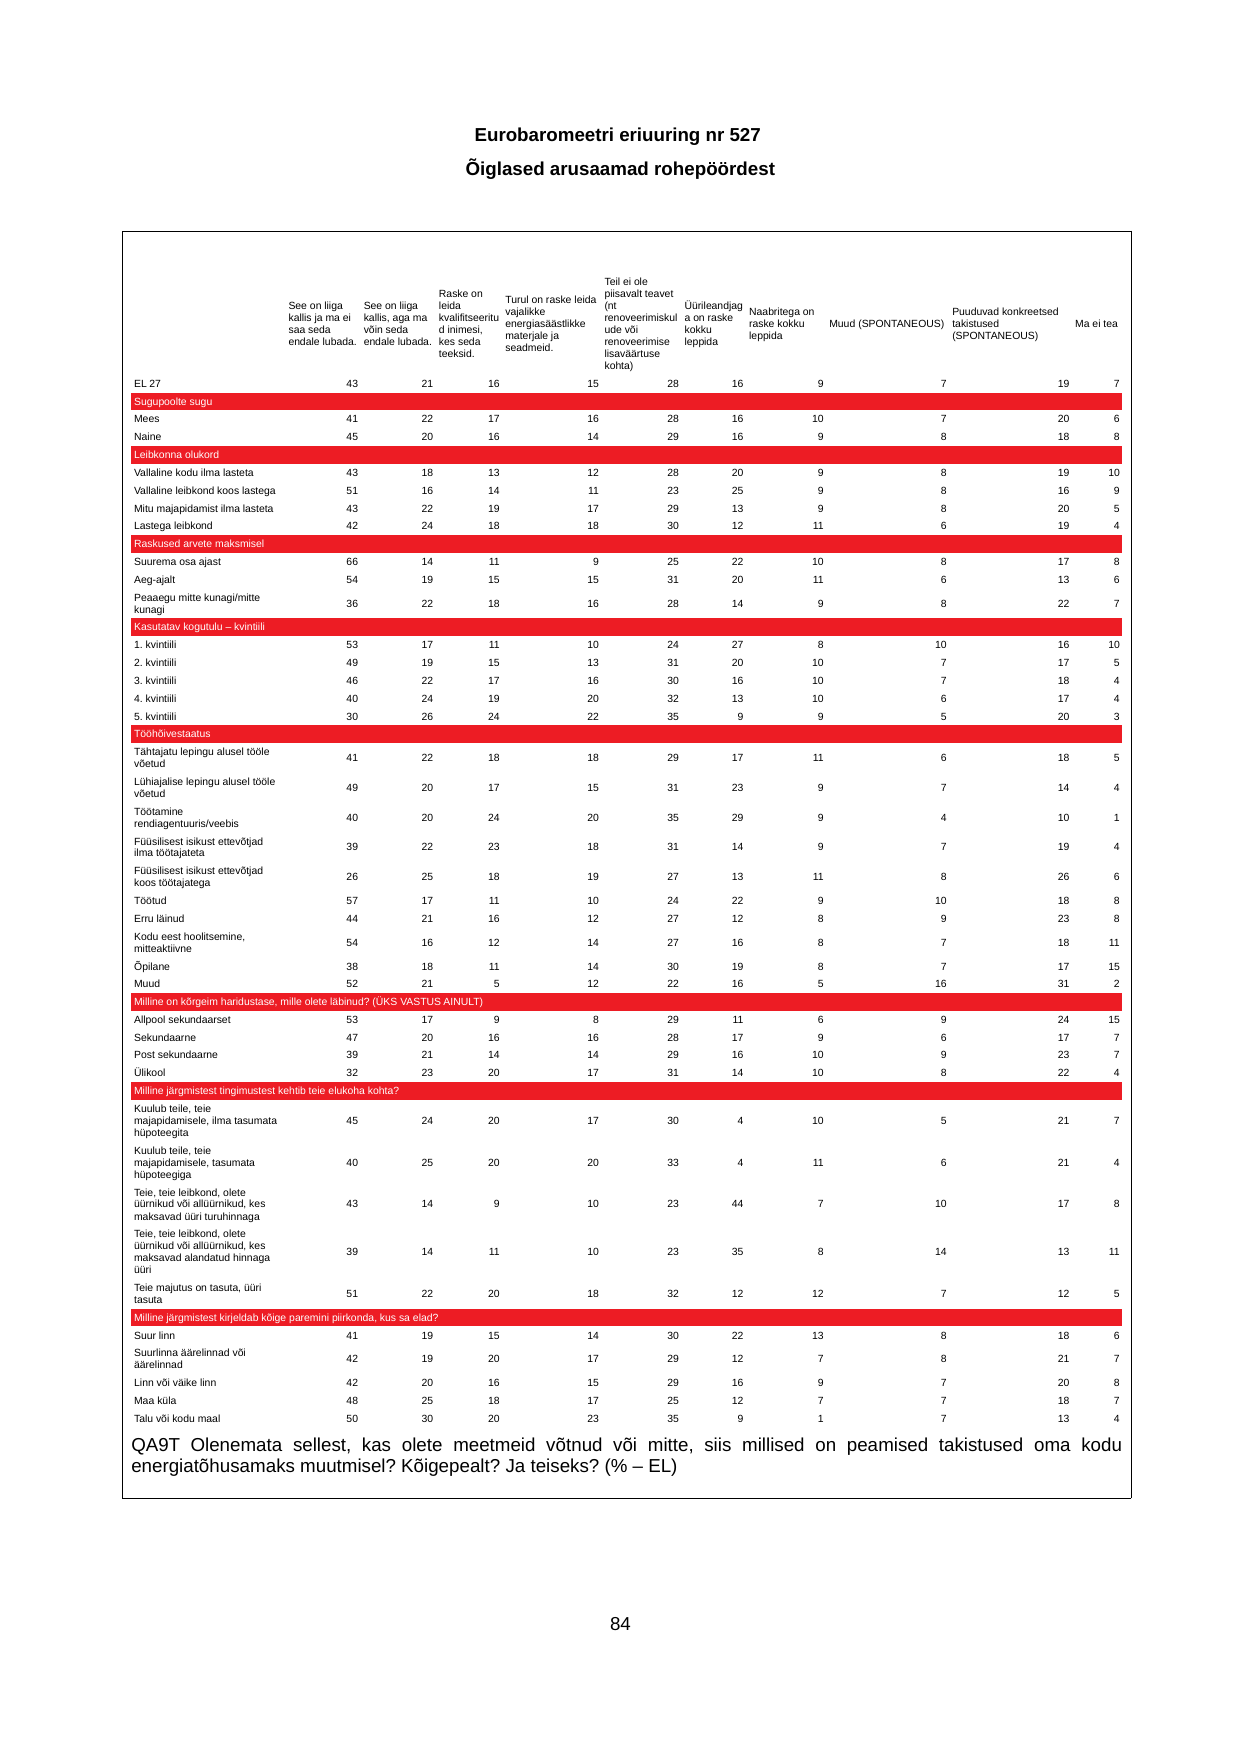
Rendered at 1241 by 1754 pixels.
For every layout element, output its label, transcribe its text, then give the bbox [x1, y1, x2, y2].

table_cell 39 [285, 1225, 361, 1279]
table_cell [681, 725, 746, 743]
table_cell 7 [826, 832, 949, 862]
table_cell 1 [1072, 803, 1122, 832]
table_cell 17 [436, 672, 502, 689]
table_cell 47 [285, 1029, 361, 1046]
table_cell 11 [436, 1225, 502, 1279]
table_cell [681, 535, 746, 553]
table_cell 8 [746, 636, 826, 654]
table_cell [1072, 993, 1122, 1011]
table_cell 8 [826, 499, 949, 517]
table_cell [949, 1082, 1072, 1100]
table_cell [1072, 393, 1122, 410]
table_header Teil ei ole piisavalt teavet (nt renoveerimiskulude või renoveerimise lisaväärtuse kohta) [601, 273, 681, 374]
table_cell 19 [361, 571, 436, 588]
table_cell 9 [436, 1011, 502, 1028]
table_cell 14 [826, 1225, 949, 1279]
table_cell 29 [601, 1011, 681, 1028]
table_cell 7 [1072, 375, 1122, 392]
table_cell 12 [681, 1344, 746, 1374]
table_cell 7 [826, 957, 949, 975]
table_cell 23 [601, 1225, 681, 1279]
table_cell 5 [436, 975, 502, 993]
table_cell 51 [285, 481, 361, 499]
table_cell 9 [746, 707, 826, 725]
table_cell 17 [949, 654, 1072, 672]
table_cell 4 [1072, 773, 1122, 802]
table_cell 9 [826, 1011, 949, 1028]
table_cell 4. kvintiili [131, 689, 285, 707]
table_cell 24 [436, 803, 502, 832]
table_cell 21 [361, 375, 436, 392]
table_cell 35 [601, 803, 681, 832]
table_cell 24 [601, 636, 681, 654]
table_cell 16 [436, 428, 502, 446]
table_cell Vallaline kodu ilma lasteta [131, 464, 285, 481]
table_cell [361, 725, 436, 743]
table_cell 10 [746, 1064, 826, 1082]
table_cell 41 [285, 743, 361, 773]
table_cell Aeg-ajalt [131, 571, 285, 588]
table_cell 12 [949, 1279, 1072, 1308]
table_cell 39 [285, 832, 361, 862]
table_cell 32 [601, 1279, 681, 1308]
table_cell 6 [1072, 1326, 1122, 1344]
table_cell Õpilane [131, 957, 285, 975]
table_cell 6 [746, 1011, 826, 1028]
table_cell [746, 393, 826, 410]
table_cell 23 [601, 1183, 681, 1225]
table_cell 10 [502, 636, 601, 654]
table_cell 38 [285, 957, 361, 975]
table_cell 42 [285, 1374, 361, 1392]
table_cell 14 [502, 928, 601, 957]
table_cell 16 [681, 410, 746, 428]
table_cell 7 [826, 928, 949, 957]
table_cell 17 [436, 773, 502, 802]
table_cell 27 [681, 636, 746, 654]
table_cell 12 [746, 1279, 826, 1308]
table_cell 31 [601, 773, 681, 802]
table_cell 20 [436, 1100, 502, 1141]
table_cell 19 [436, 689, 502, 707]
table_cell 13 [746, 1326, 826, 1344]
table_cell 9 [1072, 481, 1122, 499]
table_cell 4 [1072, 1064, 1122, 1082]
table_cell 8 [746, 957, 826, 975]
table_cell 6 [826, 571, 949, 588]
table_cell 9 [746, 375, 826, 392]
table_cell 20 [949, 1374, 1072, 1392]
table_cell 17 [502, 1392, 601, 1409]
table_cell 18 [436, 517, 502, 535]
table_cell 8 [826, 428, 949, 446]
table_cell 18 [949, 928, 1072, 957]
table_cell 18 [502, 1279, 601, 1308]
table_cell 30 [601, 672, 681, 689]
table_cell 14 [502, 1326, 601, 1344]
table_cell 5 [1072, 1279, 1122, 1308]
table_cell 43 [285, 499, 361, 517]
table_cell [746, 446, 826, 464]
table_cell 25 [361, 1141, 436, 1183]
table_cell 39 [285, 1046, 361, 1064]
table_cell 20 [436, 1344, 502, 1374]
table_cell 3 [1072, 707, 1122, 725]
table_cell 18 [436, 588, 502, 618]
table_cell 2 [1072, 975, 1122, 993]
table_cell 14 [502, 1046, 601, 1064]
table_cell [502, 446, 601, 464]
table_cell 15 [436, 571, 502, 588]
table_header Turul on raske leida vajalikke energiasäästlikke materjale ja seadmeid. [502, 273, 601, 374]
table_cell 16 [681, 1046, 746, 1064]
table_cell 19 [436, 499, 502, 517]
table_cell 20 [436, 1410, 502, 1427]
table_cell Sekundaarne [131, 1029, 285, 1046]
table_cell 27 [601, 928, 681, 957]
table_cell 57 [285, 892, 361, 909]
table_cell 46 [285, 672, 361, 689]
table_header Ma ei tea [1072, 273, 1122, 374]
table_cell Milline on kõrgeim haridustase, mille olete läbinud? (ÜKS VASTUS AINULT) [131, 993, 949, 1011]
table_cell 27 [601, 862, 681, 892]
table_cell 22 [681, 553, 746, 571]
table_cell 30 [601, 957, 681, 975]
table_cell 2. kvintiili [131, 654, 285, 672]
table_cell 24 [949, 1011, 1072, 1028]
table_cell 15 [1072, 1011, 1122, 1028]
table_cell [1072, 1082, 1122, 1100]
table_cell 24 [601, 892, 681, 909]
table_cell Mees [131, 410, 285, 428]
table_cell Lühiajalise lepingu alusel tööle võetud [131, 773, 285, 802]
table_cell 13 [436, 464, 502, 481]
table_cell [436, 393, 502, 410]
table_cell 20 [949, 410, 1072, 428]
table_cell 12 [436, 928, 502, 957]
table_cell 4 [1072, 517, 1122, 535]
table_cell 10 [502, 1225, 601, 1279]
table_cell 28 [601, 410, 681, 428]
table_cell 9 [746, 892, 826, 909]
table_cell 17 [949, 1183, 1072, 1225]
table_cell 14 [361, 1225, 436, 1279]
table_cell Tähtajatu lepingu alusel tööle võetud [131, 743, 285, 773]
table_cell 19 [361, 1326, 436, 1344]
table_cell 17 [361, 1011, 436, 1028]
table_cell 6 [826, 743, 949, 773]
table_cell 12 [502, 910, 601, 927]
table_cell [285, 393, 361, 410]
table_cell Töötud [131, 892, 285, 909]
table_cell [502, 393, 601, 410]
table_cell Füüsilisest isikust ettevõtjad koos töötajatega [131, 862, 285, 892]
table_cell 25 [681, 481, 746, 499]
table_cell 11 [436, 892, 502, 909]
table_cell 22 [361, 1279, 436, 1308]
table_cell 7 [1072, 1392, 1122, 1409]
table_cell 7 [826, 410, 949, 428]
table_cell 53 [285, 1011, 361, 1028]
table_cell 16 [826, 975, 949, 993]
table_cell [601, 535, 681, 553]
table_cell [681, 393, 746, 410]
table_cell 6 [826, 517, 949, 535]
table_cell 19 [502, 862, 601, 892]
table_cell 21 [361, 910, 436, 927]
table_cell 22 [361, 672, 436, 689]
table_cell [746, 535, 826, 553]
table_cell 17 [681, 743, 746, 773]
table_cell 16 [436, 1374, 502, 1392]
table_cell 16 [361, 481, 436, 499]
table_cell 11 [1072, 928, 1122, 957]
table_cell 23 [502, 1410, 601, 1427]
table_cell 7 [1072, 588, 1122, 618]
table_cell 17 [436, 410, 502, 428]
table_cell 13 [949, 571, 1072, 588]
table_cell 17 [949, 553, 1072, 571]
table_cell 18 [436, 743, 502, 773]
table_cell 9 [746, 803, 826, 832]
table_cell 20 [681, 654, 746, 672]
table_cell 16 [436, 375, 502, 392]
table_cell 9 [826, 1046, 949, 1064]
table_cell 18 [949, 428, 1072, 446]
table_cell 7 [746, 1392, 826, 1409]
table_cell Peaaegu mitte kunagi/mitte kunagi [131, 588, 285, 618]
table_cell 4 [1072, 832, 1122, 862]
table_cell 35 [601, 707, 681, 725]
table_cell 6 [1072, 571, 1122, 588]
table_cell 7 [826, 1374, 949, 1392]
table_cell 8 [1072, 910, 1122, 927]
table_cell 8 [826, 862, 949, 892]
table_cell Tööhõivestaatus [131, 725, 285, 743]
table_cell Raskused arvete maksmisel [131, 535, 285, 553]
table_cell 35 [601, 1410, 681, 1427]
table_cell 31 [601, 571, 681, 588]
table_cell [826, 1309, 949, 1326]
table_cell 21 [361, 1046, 436, 1064]
table_cell 42 [285, 517, 361, 535]
table_cell 1. kvintiili [131, 636, 285, 654]
table_cell 16 [436, 1029, 502, 1046]
table_cell 7 [826, 1410, 949, 1427]
table_cell Talu või kodu maal [131, 1410, 285, 1427]
table_cell Vallaline leibkond koos lastega [131, 481, 285, 499]
table_cell 30 [601, 1326, 681, 1344]
table_cell 15 [436, 1326, 502, 1344]
table_cell 16 [361, 928, 436, 957]
table_cell 4 [1072, 1141, 1122, 1183]
table_cell 8 [502, 1011, 601, 1028]
table_cell 21 [949, 1100, 1072, 1141]
table_cell 20 [436, 1279, 502, 1308]
table_cell 15 [502, 375, 601, 392]
table_cell 30 [601, 1100, 681, 1141]
table_cell 8 [1072, 553, 1122, 571]
table_cell 11 [746, 1141, 826, 1183]
table_cell 22 [361, 832, 436, 862]
table_cell 12 [681, 1392, 746, 1409]
table_cell 51 [285, 1279, 361, 1308]
table_cell [285, 618, 361, 636]
table_cell 4 [1072, 672, 1122, 689]
table_cell 7 [826, 1279, 949, 1308]
table_cell [826, 1082, 949, 1100]
table_cell 17 [949, 1029, 1072, 1046]
table_cell [826, 725, 949, 743]
table_cell 11 [746, 743, 826, 773]
table_cell Ülikool [131, 1064, 285, 1082]
table_cell 10 [746, 672, 826, 689]
table_cell 33 [601, 1141, 681, 1183]
table_cell 13 [502, 654, 601, 672]
table_cell Suurema osa ajast [131, 553, 285, 571]
table_cell Naine [131, 428, 285, 446]
table_cell 4 [826, 803, 949, 832]
table_cell [681, 618, 746, 636]
table_cell [949, 446, 1072, 464]
table_cell EL 27 [131, 375, 285, 392]
table_cell [949, 618, 1072, 636]
table_cell 22 [681, 1326, 746, 1344]
table_cell 6 [826, 689, 949, 707]
table_cell 21 [949, 1344, 1072, 1374]
table_cell 16 [681, 672, 746, 689]
table_cell 26 [361, 707, 436, 725]
table_cell 20 [361, 1029, 436, 1046]
table_cell 43 [285, 375, 361, 392]
table_cell 13 [681, 862, 746, 892]
table_cell [285, 535, 361, 553]
table_cell 7 [746, 1183, 826, 1225]
table_cell 20 [681, 464, 746, 481]
table_cell 15 [1072, 957, 1122, 975]
table_cell 18 [502, 832, 601, 862]
table_cell Erru läinud [131, 910, 285, 927]
table_cell 12 [502, 975, 601, 993]
table_cell 22 [361, 410, 436, 428]
table_header See on liiga kallis, aga ma võin seda endale lubada. [361, 273, 436, 374]
table_cell 14 [436, 481, 502, 499]
table_cell 3. kvintiili [131, 672, 285, 689]
table_cell 40 [285, 1141, 361, 1183]
table_cell Kodu eest hoolitsemine, mitteaktiivne [131, 928, 285, 957]
table_cell 20 [361, 803, 436, 832]
table_cell [1072, 1309, 1122, 1326]
table_cell 16 [681, 375, 746, 392]
table_cell 40 [285, 803, 361, 832]
table_cell 21 [361, 975, 436, 993]
table_cell 20 [949, 707, 1072, 725]
table_cell 14 [502, 428, 601, 446]
table_cell 16 [502, 1029, 601, 1046]
table_cell Sugupoolte sugu [131, 393, 285, 410]
table_cell 16 [436, 910, 502, 927]
table_cell 11 [502, 481, 601, 499]
table_cell 10 [502, 892, 601, 909]
table_cell 8 [1072, 892, 1122, 909]
table_cell 16 [502, 672, 601, 689]
table_cell 11 [1072, 1225, 1122, 1279]
table_cell [285, 446, 361, 464]
table_cell 66 [285, 553, 361, 571]
table_cell 31 [601, 654, 681, 672]
table_cell [361, 446, 436, 464]
table_cell 31 [601, 1064, 681, 1082]
table_cell 16 [949, 481, 1072, 499]
table_cell 12 [681, 910, 746, 927]
table_cell 53 [285, 636, 361, 654]
table_cell 4 [1072, 1410, 1122, 1427]
table_cell 18 [502, 743, 601, 773]
table_cell Teie, teie leibkond, olete üürnikud või allüürnikud, kes maksavad üüri turuhinnaga [131, 1183, 285, 1225]
table_cell 19 [949, 517, 1072, 535]
table_cell 19 [361, 1344, 436, 1374]
table_cell 17 [502, 1344, 601, 1374]
table_cell [601, 393, 681, 410]
table_cell 13 [681, 689, 746, 707]
table_cell 28 [601, 375, 681, 392]
table_cell 11 [681, 1011, 746, 1028]
table_cell 21 [949, 1141, 1072, 1183]
table_cell 9 [746, 1374, 826, 1392]
table_cell 15 [436, 654, 502, 672]
table_cell 6 [826, 1029, 949, 1046]
table_cell 10 [1072, 464, 1122, 481]
table_cell 10 [746, 1046, 826, 1064]
table_cell Lastega leibkond [131, 517, 285, 535]
table_cell 8 [1072, 1183, 1122, 1225]
table_cell 11 [436, 553, 502, 571]
table_cell Kuulub teile, teie majapidamisele, ilma tasumata hüpoteegita [131, 1100, 285, 1141]
table_cell 25 [601, 553, 681, 571]
table_cell [1072, 618, 1122, 636]
table_cell 9 [746, 1029, 826, 1046]
text QA9T Olenemata sellest, kas olete meetmeid võtnud või mitte, siis millised on peamised takistused oma kodu energiatõhusamaks muutmisel? Kõigepealt? Ja teiseks? (% – EL) [131, 1433, 1122, 1476]
table_cell Linn või väike linn [131, 1374, 285, 1392]
table_cell Muud [131, 975, 285, 993]
table_cell 18 [361, 957, 436, 975]
table_cell 14 [949, 773, 1072, 802]
table_cell [601, 725, 681, 743]
table_cell 11 [436, 636, 502, 654]
table_cell Leibkonna olukord [131, 446, 285, 464]
table_cell 25 [601, 1392, 681, 1409]
table_cell 29 [601, 1374, 681, 1392]
table_cell 36 [285, 588, 361, 618]
table_cell 5 [746, 975, 826, 993]
table_cell 8 [746, 1225, 826, 1279]
table_cell 6 [1072, 862, 1122, 892]
table_cell Mitu majapidamist ilma lasteta [131, 499, 285, 517]
table_cell 54 [285, 928, 361, 957]
table_cell 12 [681, 1279, 746, 1308]
table_header Raske on leida kvalifitseeritud inimesi, kes seda teeksid. [436, 273, 502, 374]
table_cell 10 [746, 654, 826, 672]
table_cell 44 [285, 910, 361, 927]
table_cell 9 [502, 553, 601, 571]
table_header [131, 273, 285, 374]
table_cell 7 [1072, 1029, 1122, 1046]
table_cell 10 [746, 410, 826, 428]
table_cell 11 [746, 571, 826, 588]
table_cell 29 [601, 499, 681, 517]
table_cell 8 [826, 588, 949, 618]
table_cell 14 [681, 832, 746, 862]
table_cell 28 [601, 588, 681, 618]
table_cell 49 [285, 654, 361, 672]
table_cell 24 [361, 517, 436, 535]
table_cell 20 [436, 1064, 502, 1082]
table_cell 49 [285, 773, 361, 802]
table_cell 48 [285, 1392, 361, 1409]
table_cell 10 [826, 892, 949, 909]
table_cell 10 [746, 689, 826, 707]
table_cell 28 [601, 1029, 681, 1046]
table_cell 30 [361, 1410, 436, 1427]
table_cell 7 [826, 672, 949, 689]
table_cell 22 [502, 707, 601, 725]
table_cell Füüsilisest isikust ettevõtjad ilma töötajateta [131, 832, 285, 862]
table_cell 7 [1072, 1100, 1122, 1141]
table_cell 16 [949, 636, 1072, 654]
table_cell Teie majutus on tasuta, üüri tasuta [131, 1279, 285, 1308]
table_cell 19 [361, 654, 436, 672]
table_cell 19 [949, 464, 1072, 481]
table_cell 18 [361, 464, 436, 481]
table_cell 7 [826, 654, 949, 672]
table_cell 9 [746, 832, 826, 862]
table_cell 4 [1072, 689, 1122, 707]
table_cell 26 [949, 862, 1072, 892]
table_cell 50 [285, 1410, 361, 1427]
table_cell Suur linn [131, 1326, 285, 1344]
table_cell 9 [746, 588, 826, 618]
table_cell 11 [746, 517, 826, 535]
table_cell 18 [502, 517, 601, 535]
table_cell 9 [826, 910, 949, 927]
table_cell 18 [949, 672, 1072, 689]
table_cell 6 [826, 1141, 949, 1183]
table_cell Milline järgmistest tingimustest kehtib teie elukoha kohta? [131, 1082, 826, 1100]
table_cell 8 [826, 553, 949, 571]
table_cell 8 [1072, 1374, 1122, 1392]
table_cell [601, 618, 681, 636]
table_cell 9 [681, 707, 746, 725]
table_cell 4 [681, 1141, 746, 1183]
table_cell 8 [826, 464, 949, 481]
table_cell [949, 535, 1072, 553]
table_cell 9 [746, 773, 826, 802]
table_cell 11 [436, 957, 502, 975]
table_cell 14 [681, 1064, 746, 1082]
table_cell 31 [949, 975, 1072, 993]
table_cell 22 [361, 499, 436, 517]
table_cell 6 [1072, 410, 1122, 428]
table_cell [826, 446, 949, 464]
table_cell Kuulub teile, teie majapidamisele, tasumata hüpoteegiga [131, 1141, 285, 1183]
table_cell 32 [601, 689, 681, 707]
table_cell 22 [949, 1064, 1072, 1082]
table_cell 23 [949, 1046, 1072, 1064]
table_cell 22 [949, 588, 1072, 618]
table_cell [949, 1309, 1072, 1326]
table_cell 16 [681, 1374, 746, 1392]
table_cell [826, 393, 949, 410]
table_cell 42 [285, 1344, 361, 1374]
table_cell 20 [361, 773, 436, 802]
table_cell 13 [949, 1225, 1072, 1279]
table_cell 43 [285, 1183, 361, 1225]
table_cell 31 [601, 832, 681, 862]
table_header Üürileandjaga on raske kokku leppida [681, 273, 746, 374]
table_cell 32 [285, 1064, 361, 1082]
table_cell 19 [949, 375, 1072, 392]
table_cell [1072, 446, 1122, 464]
table_cell [601, 446, 681, 464]
table_cell 24 [436, 707, 502, 725]
table_cell 29 [681, 803, 746, 832]
table_cell Post sekundaarne [131, 1046, 285, 1064]
table_cell 17 [502, 1100, 601, 1141]
table_cell [361, 535, 436, 553]
table_cell 23 [361, 1064, 436, 1082]
table_cell 20 [681, 571, 746, 588]
table_cell 30 [601, 517, 681, 535]
table_header Naabritega on raske kokku leppida [746, 273, 826, 374]
table_cell 7 [826, 375, 949, 392]
table_cell 16 [502, 588, 601, 618]
table_cell 25 [361, 862, 436, 892]
table_cell [949, 393, 1072, 410]
table_cell 9 [436, 1183, 502, 1225]
table_cell 5 [1072, 654, 1122, 672]
table_cell 9 [746, 428, 826, 446]
table_header Puuduvad konkreetsed takistused (SPONTANEOUS) [949, 273, 1072, 374]
table_cell 10 [1072, 636, 1122, 654]
table_cell [285, 725, 361, 743]
table_cell 7 [746, 1344, 826, 1374]
table_cell 16 [681, 975, 746, 993]
table_cell 10 [826, 1183, 949, 1225]
table_cell 8 [826, 1326, 949, 1344]
table_cell 19 [949, 832, 1072, 862]
table_cell 20 [361, 428, 436, 446]
table_cell 7 [1072, 1344, 1122, 1374]
table_cell [746, 725, 826, 743]
table_cell 29 [601, 1046, 681, 1064]
table_cell 14 [436, 1046, 502, 1064]
table_cell 20 [502, 689, 601, 707]
table_header See on liiga kallis ja ma ei saa seda endale lubada. [285, 273, 361, 374]
table_cell 18 [949, 1392, 1072, 1409]
table_cell [949, 993, 1072, 1011]
table_cell 18 [949, 743, 1072, 773]
table_cell 8 [826, 1344, 949, 1374]
table_cell 22 [681, 892, 746, 909]
table_cell [826, 535, 949, 553]
table_cell 18 [436, 862, 502, 892]
table_cell 22 [361, 743, 436, 773]
table_cell 30 [285, 707, 361, 725]
table_cell 26 [285, 862, 361, 892]
table_cell 24 [361, 1100, 436, 1141]
table_cell Kasutatav kogutulu – kvintiili [131, 618, 285, 636]
table_cell 29 [601, 1344, 681, 1374]
table_cell 20 [361, 1374, 436, 1392]
table_cell 9 [746, 464, 826, 481]
table_cell 7 [826, 773, 949, 802]
table_cell 13 [949, 1410, 1072, 1427]
table_cell 20 [436, 1141, 502, 1183]
table_cell 28 [601, 464, 681, 481]
table_cell 13 [681, 499, 746, 517]
table_cell [502, 725, 601, 743]
table_cell 52 [285, 975, 361, 993]
table_header Muud (SPONTANEOUS) [826, 273, 949, 374]
table_cell 44 [681, 1183, 746, 1225]
table_cell 40 [285, 689, 361, 707]
table_cell 10 [746, 1100, 826, 1141]
table_cell 20 [502, 803, 601, 832]
table_cell 15 [502, 1374, 601, 1392]
table_cell 18 [949, 1326, 1072, 1344]
table_cell [1072, 535, 1122, 553]
table_cell 17 [361, 892, 436, 909]
table_cell 18 [949, 892, 1072, 909]
table_cell 8 [746, 928, 826, 957]
table_cell Allpool sekundaarset [131, 1011, 285, 1028]
table_cell 14 [681, 588, 746, 618]
table_cell 29 [601, 428, 681, 446]
table_cell 17 [949, 957, 1072, 975]
table_cell Maa küla [131, 1392, 285, 1409]
table_cell 7 [1072, 1046, 1122, 1064]
table_cell Teie, teie leibkond, olete üürnikud või allüürnikud, kes maksavad alandatud hinnaga üüri [131, 1225, 285, 1279]
table_cell 35 [681, 1225, 746, 1279]
table_cell 14 [361, 1183, 436, 1225]
table_cell [361, 618, 436, 636]
table_cell Töötamine rendiagentuuris/veebis [131, 803, 285, 832]
table_cell 12 [681, 517, 746, 535]
table_cell [1072, 725, 1122, 743]
table_cell 15 [502, 773, 601, 802]
table_cell 45 [285, 428, 361, 446]
table_cell 7 [826, 1392, 949, 1409]
table_cell [436, 725, 502, 743]
table_cell 12 [502, 464, 601, 481]
table_cell 8 [1072, 428, 1122, 446]
table_cell [746, 1309, 826, 1326]
table_cell 10 [502, 1183, 601, 1225]
table_cell 16 [681, 928, 746, 957]
table_cell 5 [826, 707, 949, 725]
table_cell 10 [826, 636, 949, 654]
table_cell 17 [361, 636, 436, 654]
table_cell 15 [502, 571, 601, 588]
table_cell [436, 535, 502, 553]
table_cell 23 [601, 481, 681, 499]
table_cell 29 [601, 743, 681, 773]
table_cell 14 [361, 553, 436, 571]
table_cell 5 [1072, 743, 1122, 773]
table_cell [681, 446, 746, 464]
table_cell [436, 618, 502, 636]
table_cell 8 [826, 1064, 949, 1082]
table_cell 10 [746, 553, 826, 571]
table_cell 24 [361, 689, 436, 707]
table_cell 27 [601, 910, 681, 927]
table_cell 10 [949, 803, 1072, 832]
table_cell [949, 725, 1072, 743]
table_cell [502, 535, 601, 553]
table_cell 8 [826, 481, 949, 499]
table_cell 23 [436, 832, 502, 862]
table_cell Milline järgmistest kirjeldab kõige paremini piirkonda, kus sa elad? [131, 1309, 746, 1326]
table_cell 43 [285, 464, 361, 481]
table_cell 22 [601, 975, 681, 993]
table_cell 20 [949, 499, 1072, 517]
table_cell [502, 618, 601, 636]
table_cell 23 [949, 910, 1072, 927]
table_cell 5. kvintiili [131, 707, 285, 725]
table_cell 20 [502, 1141, 601, 1183]
table_cell 5 [826, 1100, 949, 1141]
table_cell [826, 618, 949, 636]
table_cell 11 [746, 862, 826, 892]
table_cell 41 [285, 410, 361, 428]
table_cell 14 [502, 957, 601, 975]
table_cell 17 [681, 1029, 746, 1046]
table_cell 45 [285, 1100, 361, 1141]
table_cell 17 [949, 689, 1072, 707]
table_cell 17 [502, 1064, 601, 1082]
table_cell [436, 446, 502, 464]
table_cell 16 [681, 428, 746, 446]
table_cell 54 [285, 571, 361, 588]
table_cell 9 [681, 1410, 746, 1427]
table_cell 18 [436, 1392, 502, 1409]
table_cell 5 [1072, 499, 1122, 517]
table_cell 19 [681, 957, 746, 975]
table_cell 41 [285, 1326, 361, 1344]
table_cell 22 [361, 588, 436, 618]
table_cell 1 [746, 1410, 826, 1427]
table_cell 16 [502, 410, 601, 428]
table_cell [361, 393, 436, 410]
table_cell 9 [746, 481, 826, 499]
table_cell 25 [361, 1392, 436, 1409]
table_cell 9 [746, 499, 826, 517]
table_cell [746, 618, 826, 636]
table_cell 17 [502, 499, 601, 517]
table_cell 23 [681, 773, 746, 802]
table_cell 8 [746, 910, 826, 927]
table_cell Suurlinna äärelinnad või äärelinnad [131, 1344, 285, 1374]
table_cell 4 [681, 1100, 746, 1141]
